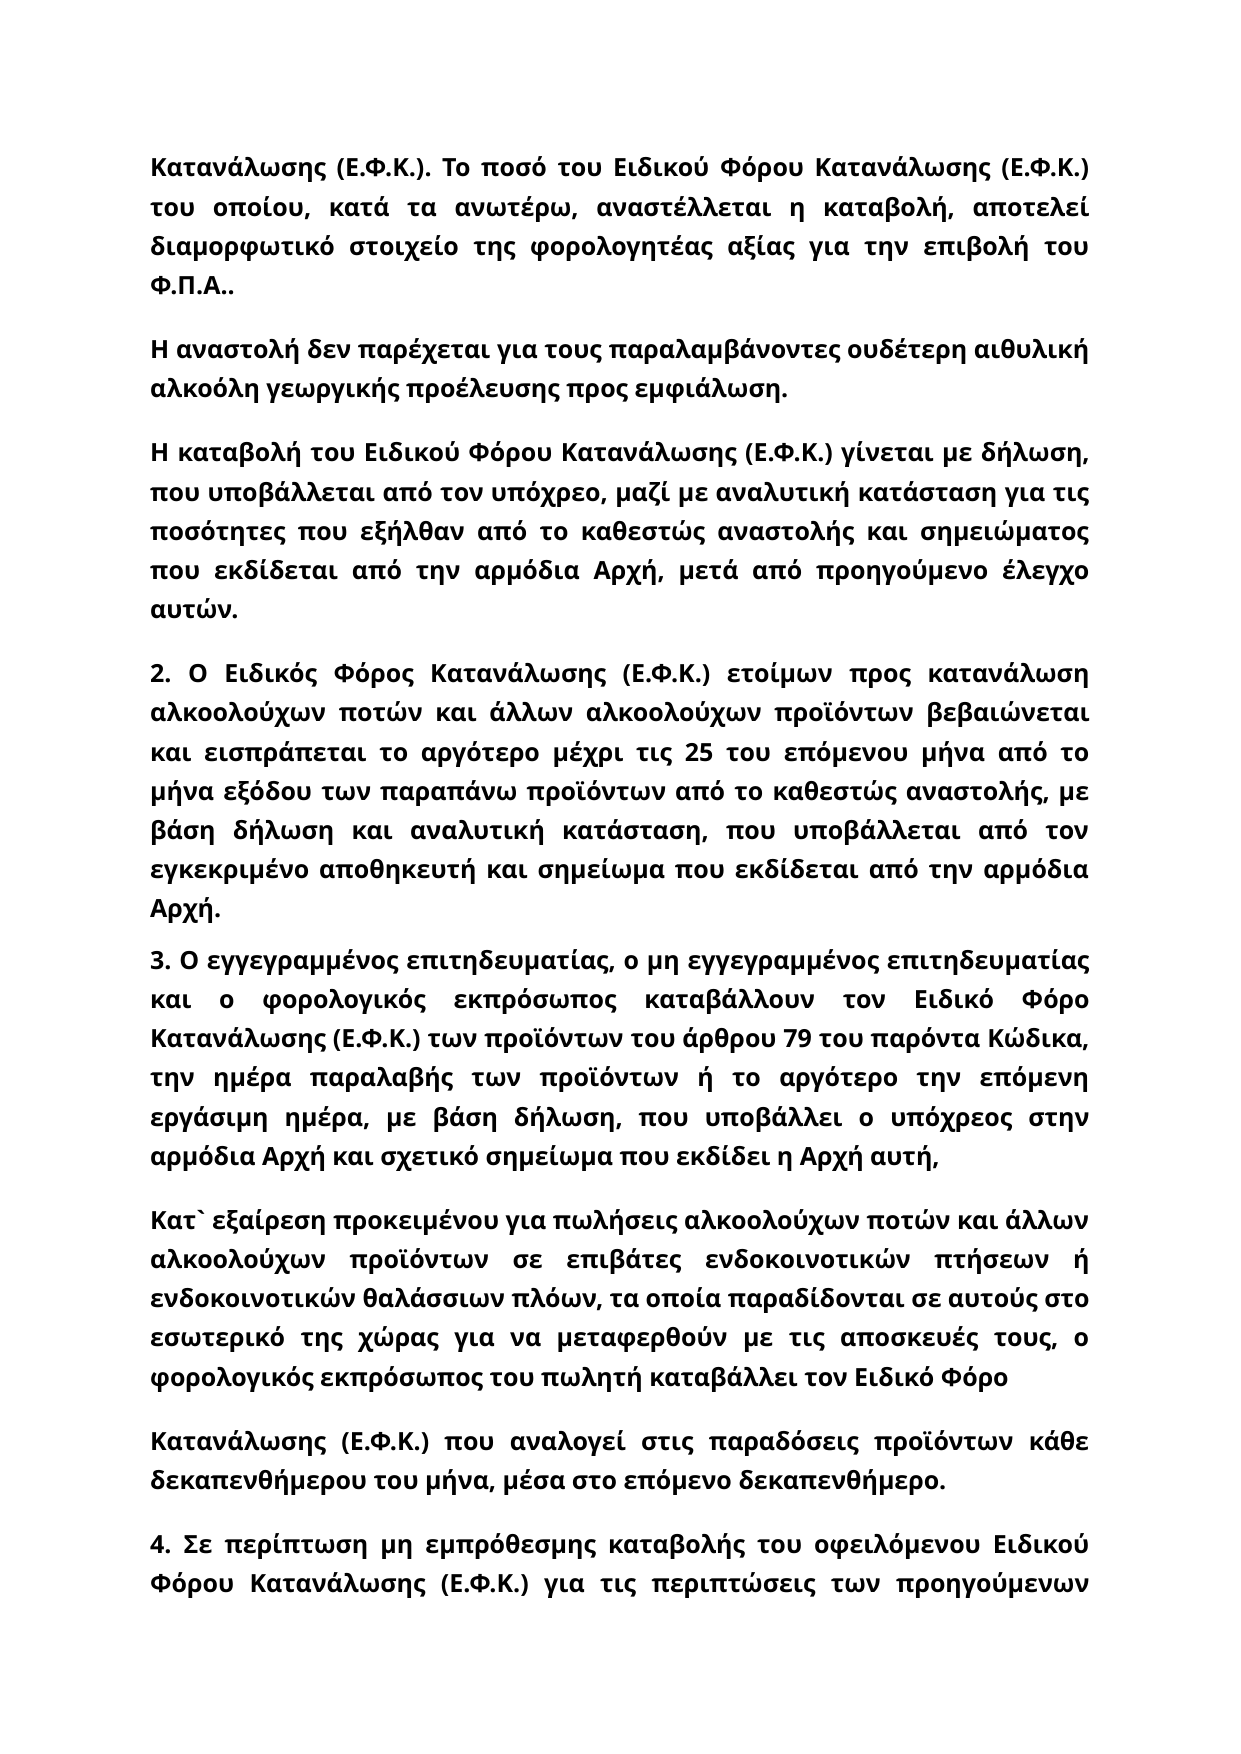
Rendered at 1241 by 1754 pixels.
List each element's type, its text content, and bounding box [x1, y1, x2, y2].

text Η αναστολή δεν παρέχεται για τους παραλαμβάνοντες ουδέτερη αιθυλική αλκοόλη γεωργικής προέλευσης προς εμφιάλωση. [150, 332, 1090, 405]
text 4. Σε περίπτωση μη εμπρόθεσμης καταβολής του οφειλόμενου Ειδικού Φόρου Κατανάλωσης (Ε.Φ.Κ.) για τις περιπτώσεις των προηγούμενων [150, 1527, 1090, 1600]
text 2. Ο Ειδικός Φόρος Κατανάλωσης (Ε.Φ.Κ.) ετοίμων προς κατανάλωση αλκοολούχων ποτών και άλλων αλκοολούχων προϊόντων βεβαιώνεται και εισπράπεται το αργότερο μέχρι τις 25 του επόμενου μήνα από το μήνα εξόδου των παραπάνω προϊόντων από το καθεστώς αναστολής, με βάση δήλωση και αναλυτική κατάσταση, που υποβάλλεται από τον εγκεκριμένο αποθηκευτή και σημείωμα που εκδίδεται από την αρμόδια Αρχή. [150, 656, 1090, 925]
text Κατανάλωσης (Ε.Φ.Κ.). Το ποσό του Ειδικού Φόρου Κατανάλωσης (Ε.Φ.Κ.) του οποίου, κατά τα ανωτέρω, αναστέλλεται η καταβολή, αποτελεί διαμορφωτικό στοιχείο της φορολογητέας αξίας για την επιβολή του Φ.Π.Α.. [150, 150, 1090, 302]
text Κατανάλωσης (Ε.Φ.Κ.) που αναλογεί στις παραδόσεις προϊόντων κάθε δεκαπενθήμερου του μήνα, μέσα στο επόμενο δεκαπενθήμερο. [150, 1423, 1090, 1497]
text Η καταβολή του Ειδικού Φόρου Κατανάλωσης (Ε.Φ.Κ.) γίνεται με δήλωση, που υποβάλλεται από τον υπόχρεο, μαζί με αναλυτική κατάσταση για τις ποσότητες που εξήλθαν από το καθεστώς αναστολής και σημειώματος που εκδίδεται από την αρμόδια Αρχή, μετά από προηγούμενο έλεγχο αυτών. [150, 435, 1090, 626]
text Κατ` εξαίρεση προκειμένου για πωλήσεις αλκοολούχων ποτών και άλλων αλκοολούχων προϊόντων σε επιβάτες ενδοκοινοτικών πτήσεων ή ενδοκοινοτικών θαλάσσιων πλόων, τα οποία παραδίδονται σε αυτούς στο εσωτερικό της χώρας για να μεταφερθούν με τις αποσκευές τους, ο φορολογικός εκπρόσωπος του πωλητή καταβάλλει τον Ειδικό Φόρο [150, 1202, 1090, 1393]
text 3. Ο εγγεγραμμένος επιτηδευματίας, ο μη εγγεγραμμένος επιτηδευματίας και ο φορολογικός εκπρόσωπος καταβάλλουν τον Ειδικό Φόρο Κατανάλωσης (Ε.Φ.Κ.) των προϊόντων του άρθρου 79 του παρόντα Κώδικα, την ημέρα παραλαβής των προϊόντων ή το αργότερο την επόμενη εργάσιμη ημέρα, με βάση δήλωση, που υποβάλλει ο υπόχρεος στην αρμόδια Αρχή και σχετικό σημείωμα που εκδίδει η Αρχή αυτή, [150, 942, 1090, 1172]
